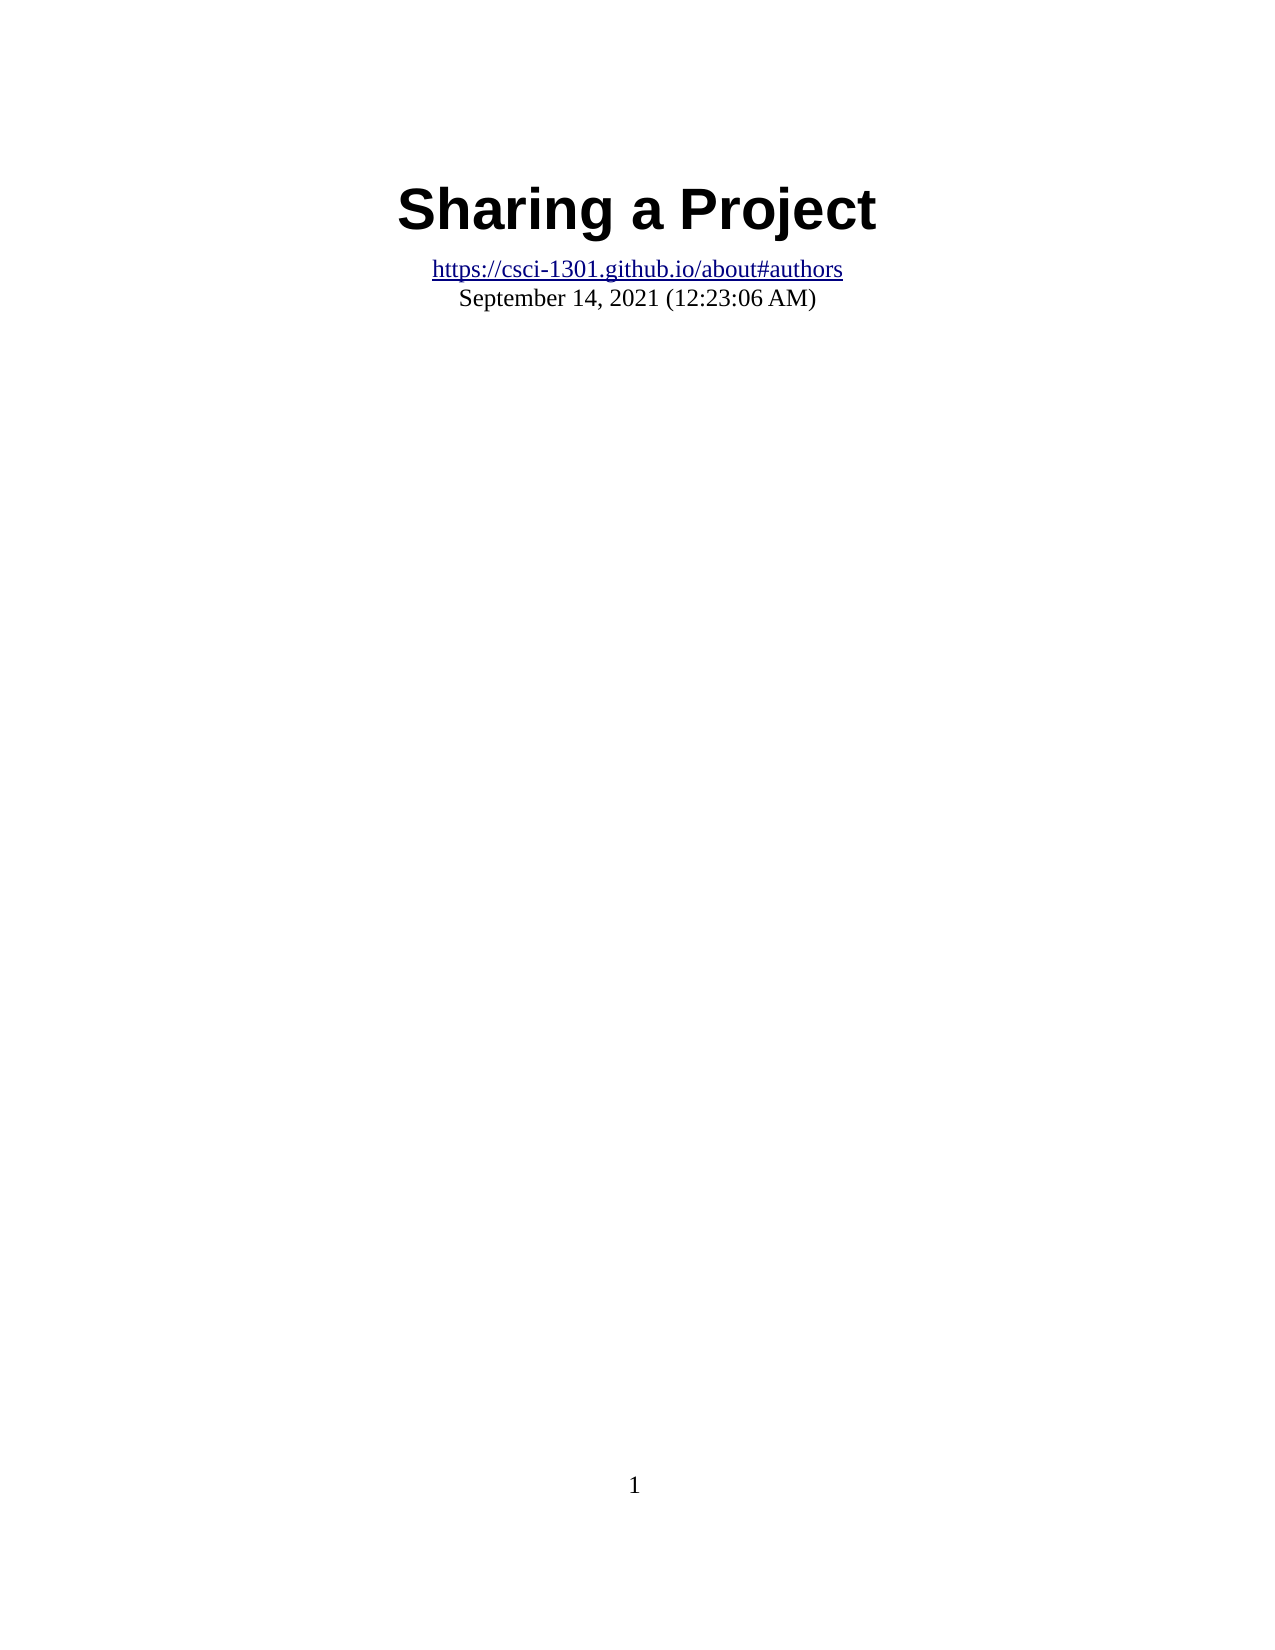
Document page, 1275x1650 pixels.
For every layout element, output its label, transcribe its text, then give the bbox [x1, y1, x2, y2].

text https://csci-1301.github.io/about#authors [150, 254, 1125, 283]
title Sharing a Project [150, 175, 1125, 242]
text September 14, 2021 (12:23:06 AM) [150, 283, 1125, 312]
